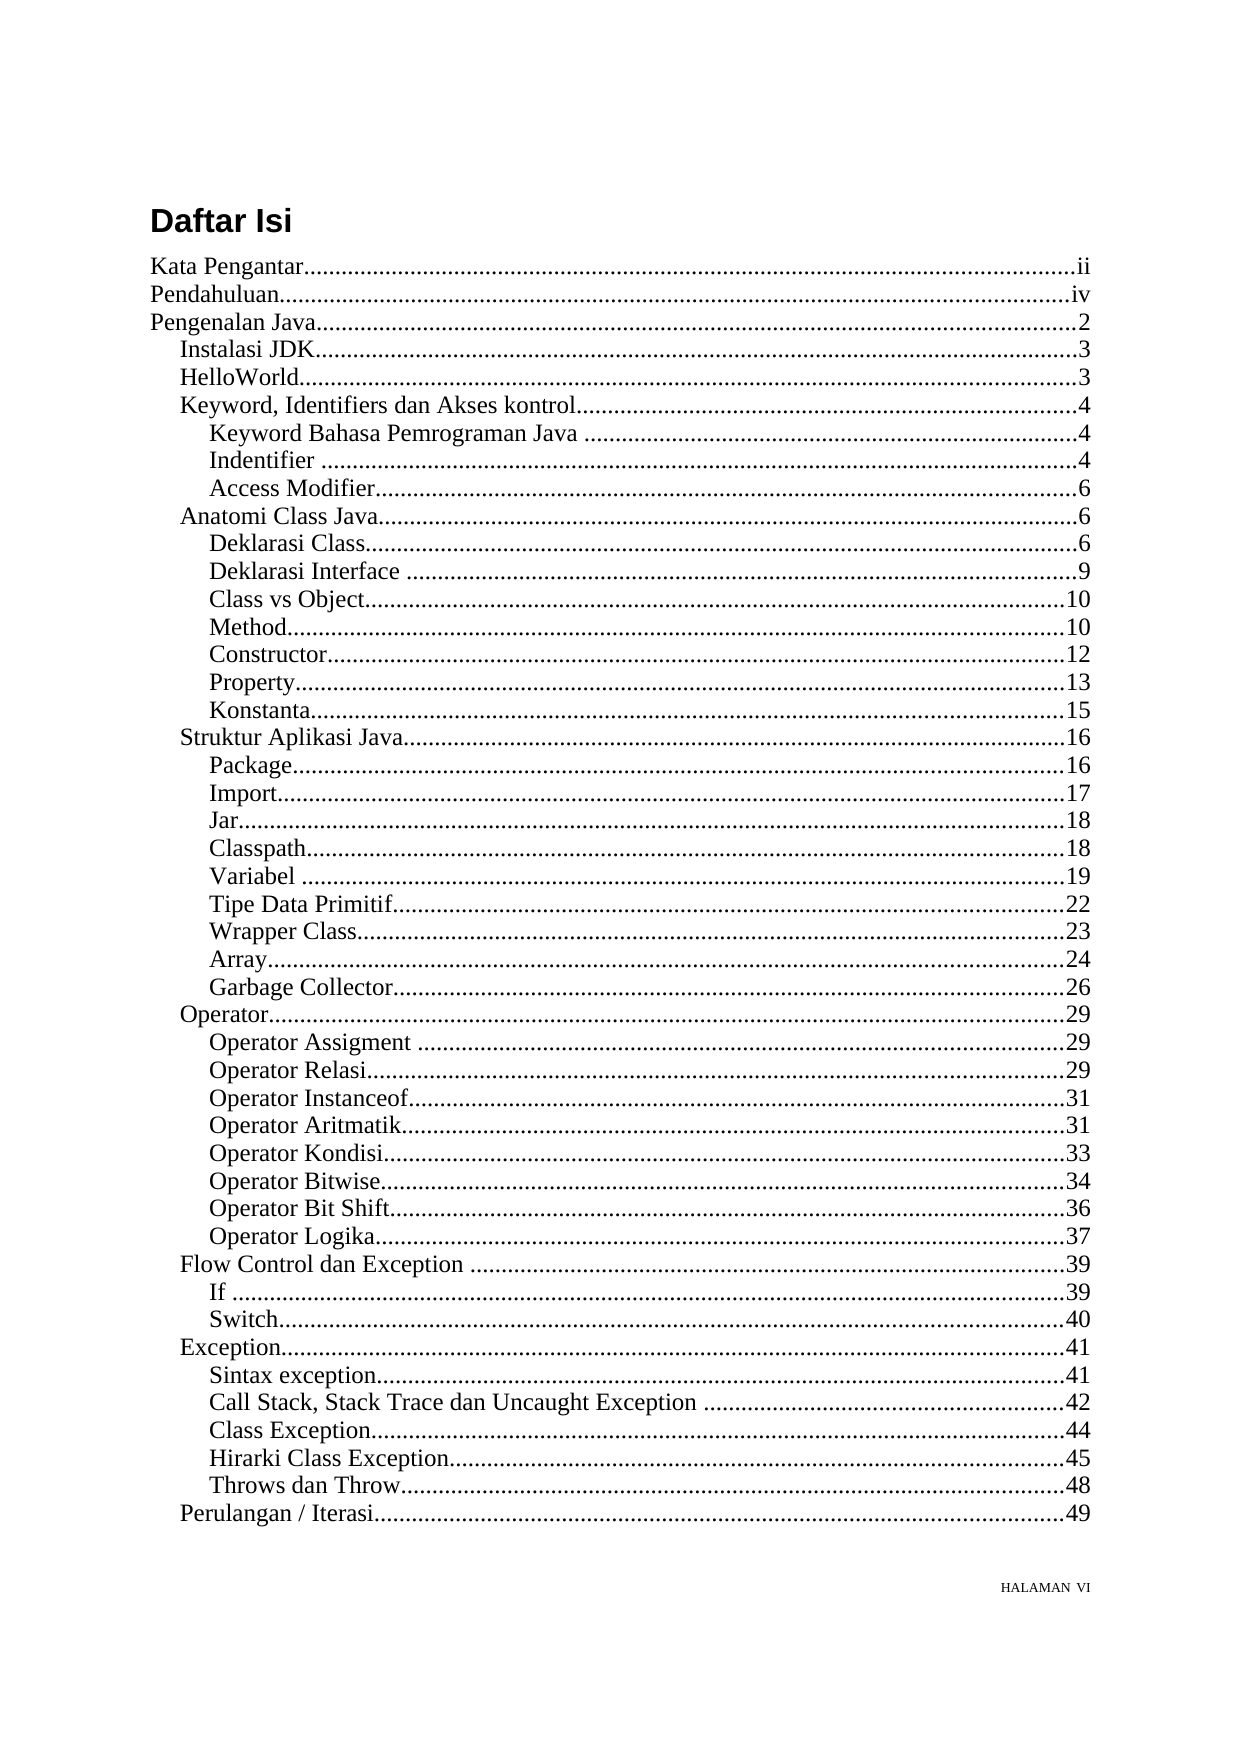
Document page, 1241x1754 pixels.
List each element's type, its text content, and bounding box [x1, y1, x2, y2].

text Operator Logika 37 [209, 1222, 1091, 1250]
text Operator 29 [179, 1001, 1091, 1028]
text Classpath 18 [209, 834, 1091, 862]
text Perulangan / Iterasi 49 [179, 1499, 1091, 1527]
text Garbage Collector 26 [209, 973, 1091, 1001]
text HelloWorld 3 [179, 363, 1091, 391]
text Constructor 12 [209, 640, 1091, 668]
text Access Modifier 6 [209, 474, 1091, 502]
text Operator Relasi 29 [209, 1056, 1091, 1084]
text Struktur Aplikasi Java 16 [179, 723, 1091, 751]
text Throws dan Throw 48 [209, 1472, 1091, 1499]
text Indentifier 4 [209, 446, 1091, 474]
subtitle Daftar Isi [150, 203, 1091, 240]
text Exception 41 [179, 1333, 1091, 1361]
text Array 24 [209, 945, 1091, 973]
text Operator Kondisi 33 [209, 1139, 1091, 1167]
text Import 17 [209, 779, 1091, 807]
text Deklarasi Interface 9 [209, 557, 1091, 585]
text Flow Control dan Exception 39 [179, 1250, 1091, 1278]
text Class vs Object 10 [209, 585, 1091, 613]
text Operator Bit Shift 36 [209, 1194, 1091, 1222]
text Wrapper Class 23 [209, 917, 1091, 945]
text Property 13 [209, 668, 1091, 696]
text Pendahuluan iv [150, 280, 1091, 308]
text Switch 40 [209, 1305, 1091, 1333]
text Variabel 19 [209, 862, 1091, 890]
text Tipe Data Primitif 22 [209, 890, 1091, 917]
text Class Exception 44 [209, 1416, 1091, 1444]
text Call Stack, Stack Trace dan Uncaught Exception 42 [209, 1388, 1091, 1416]
text Package 16 [209, 751, 1091, 779]
text Instalasi JDK 3 [179, 336, 1091, 363]
text Kata Pengantar ii [150, 252, 1091, 280]
text Anatomi Class Java 6 [179, 502, 1091, 529]
text Konstanta 15 [209, 696, 1091, 723]
text Pengenalan Java 2 [150, 308, 1091, 336]
text Sintax exception 41 [209, 1361, 1091, 1388]
text Operator Instanceof 31 [209, 1084, 1091, 1111]
text Keyword, Identifiers dan Akses kontrol 4 [179, 391, 1091, 419]
text Hirarki Class Exception 45 [209, 1444, 1091, 1472]
text Operator Assigment 29 [209, 1028, 1091, 1056]
text If 39 [209, 1278, 1091, 1305]
text Operator Bitwise 34 [209, 1167, 1091, 1194]
text Jar 18 [209, 807, 1091, 834]
text Keyword Bahasa Pemrograman Java 4 [209, 419, 1091, 446]
text Deklarasi Class 6 [209, 529, 1091, 557]
text Method 10 [209, 613, 1091, 640]
text Operator Aritmatik 31 [209, 1111, 1091, 1139]
